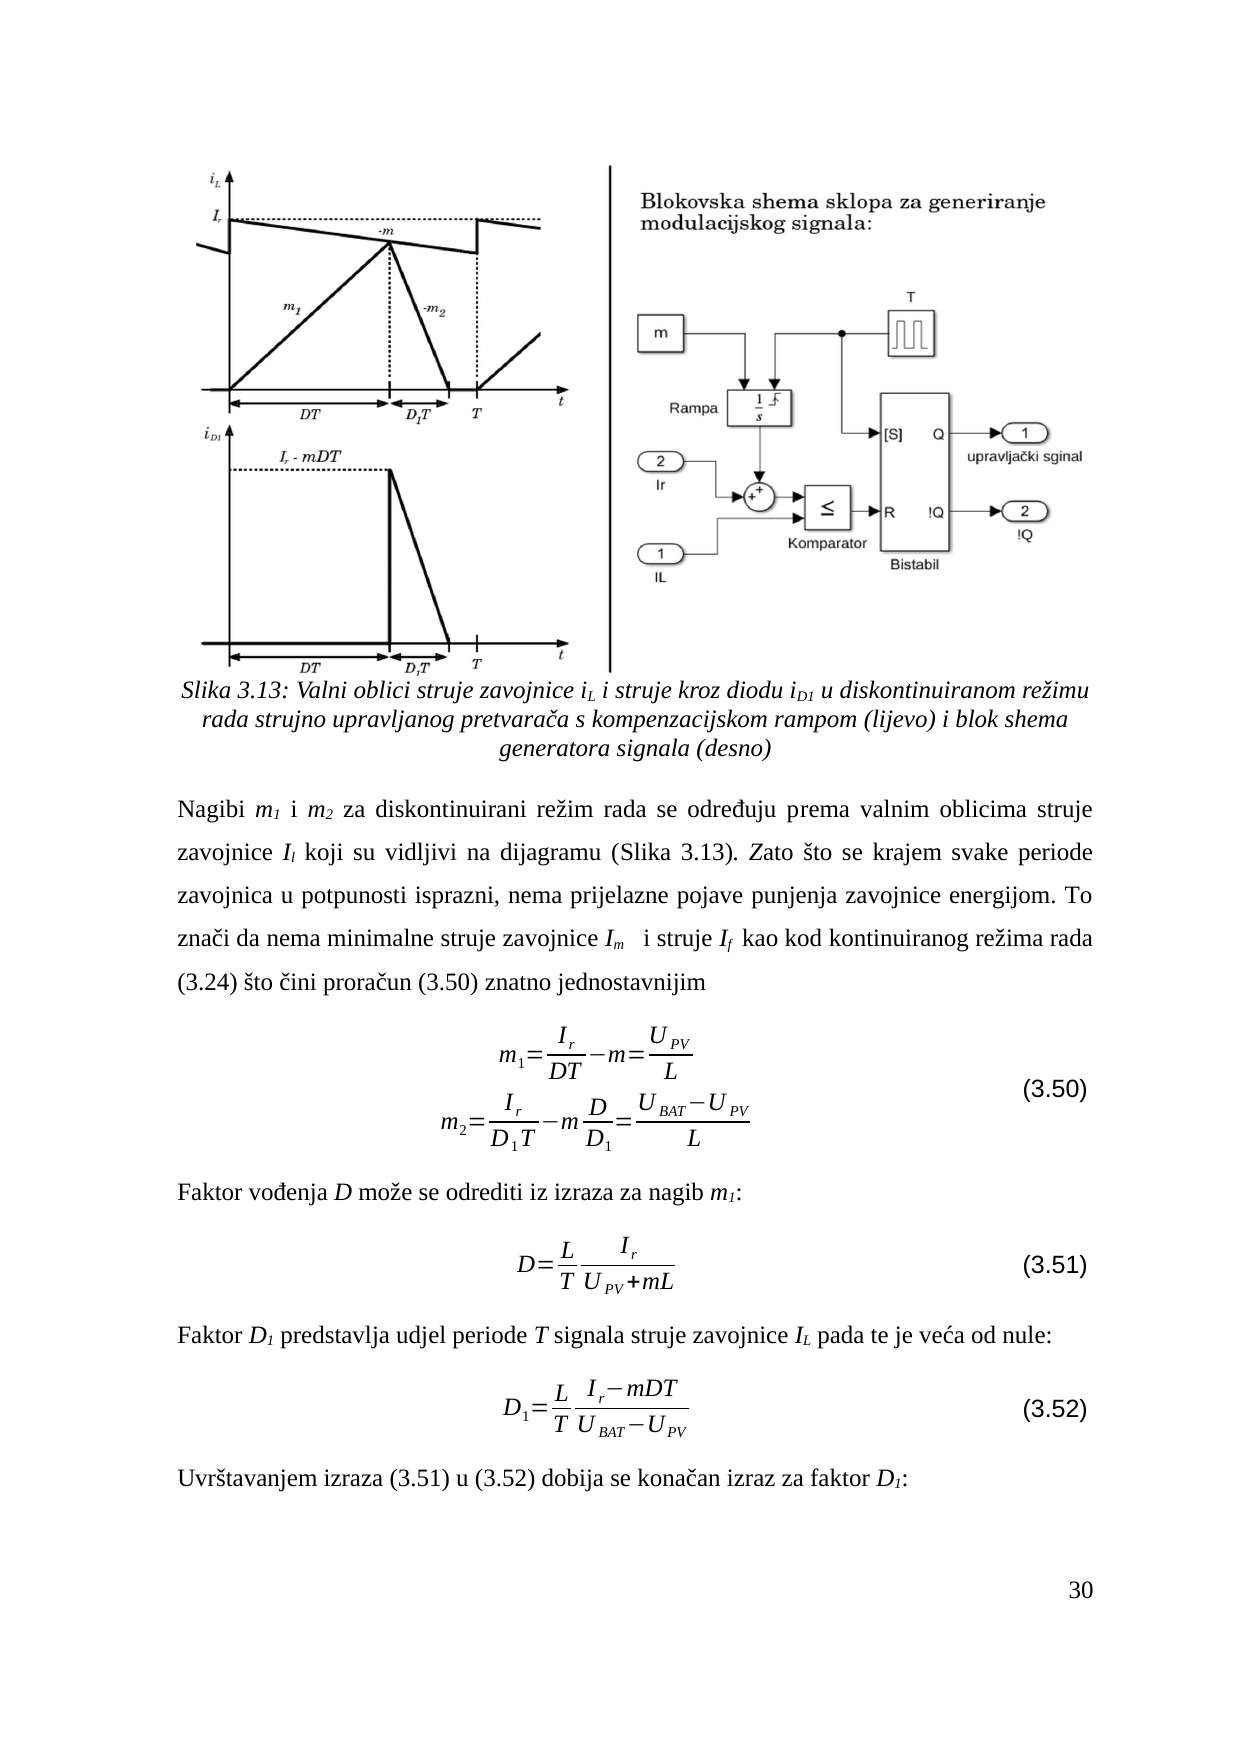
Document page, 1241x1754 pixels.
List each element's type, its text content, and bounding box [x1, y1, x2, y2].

table_header (3.52) [1015, 1369, 1093, 1451]
text Uvrštavanjem izraza (3.51) u (3.52) dobija se konačan izraz za faktor D1: [177, 1463, 1093, 1492]
text Nagibi m1 i m2 za diskontinuirani režim rada se određuju prema valnim oblicima struje zavojnice Il koji su vidljivi na dijagramu (Slika 3.13). Zato što se krajem svake periode zavojnica u potpunosti isprazni, nema prijelazne pojave punjenja zavojnice energijom. To znači da nema minimalne struje zavojnice Im i struje If kao kod kontinuiranog režima rada (3.24) što čini proračun (3.50) znatno jednostavnijim [177, 794, 1093, 995]
table_header (3.51) [1015, 1226, 1093, 1308]
picture [177, 159, 1094, 676]
table_header [177, 1226, 1015, 1308]
table_header [177, 1369, 1015, 1451]
text Faktor vođenja D može se odrediti iz izraza za nagib m1: [177, 1177, 1093, 1206]
table_header [177, 1016, 1015, 1165]
text Faktor D1 predstavlja udjel periode T signala struje zavojnice IL pada te je veća od nule: [177, 1320, 1093, 1349]
text Slika 3.13: Valni oblici struje zavojnice iL i struje kroz diodu iD1 u diskontinuiranom režimu rada strujno upravljanog pretvarača s kompenzacijskom rampom (lijevo) i blok shema generatora signala (desno) [177, 676, 1093, 762]
table_header (3.50) [1015, 1016, 1093, 1165]
